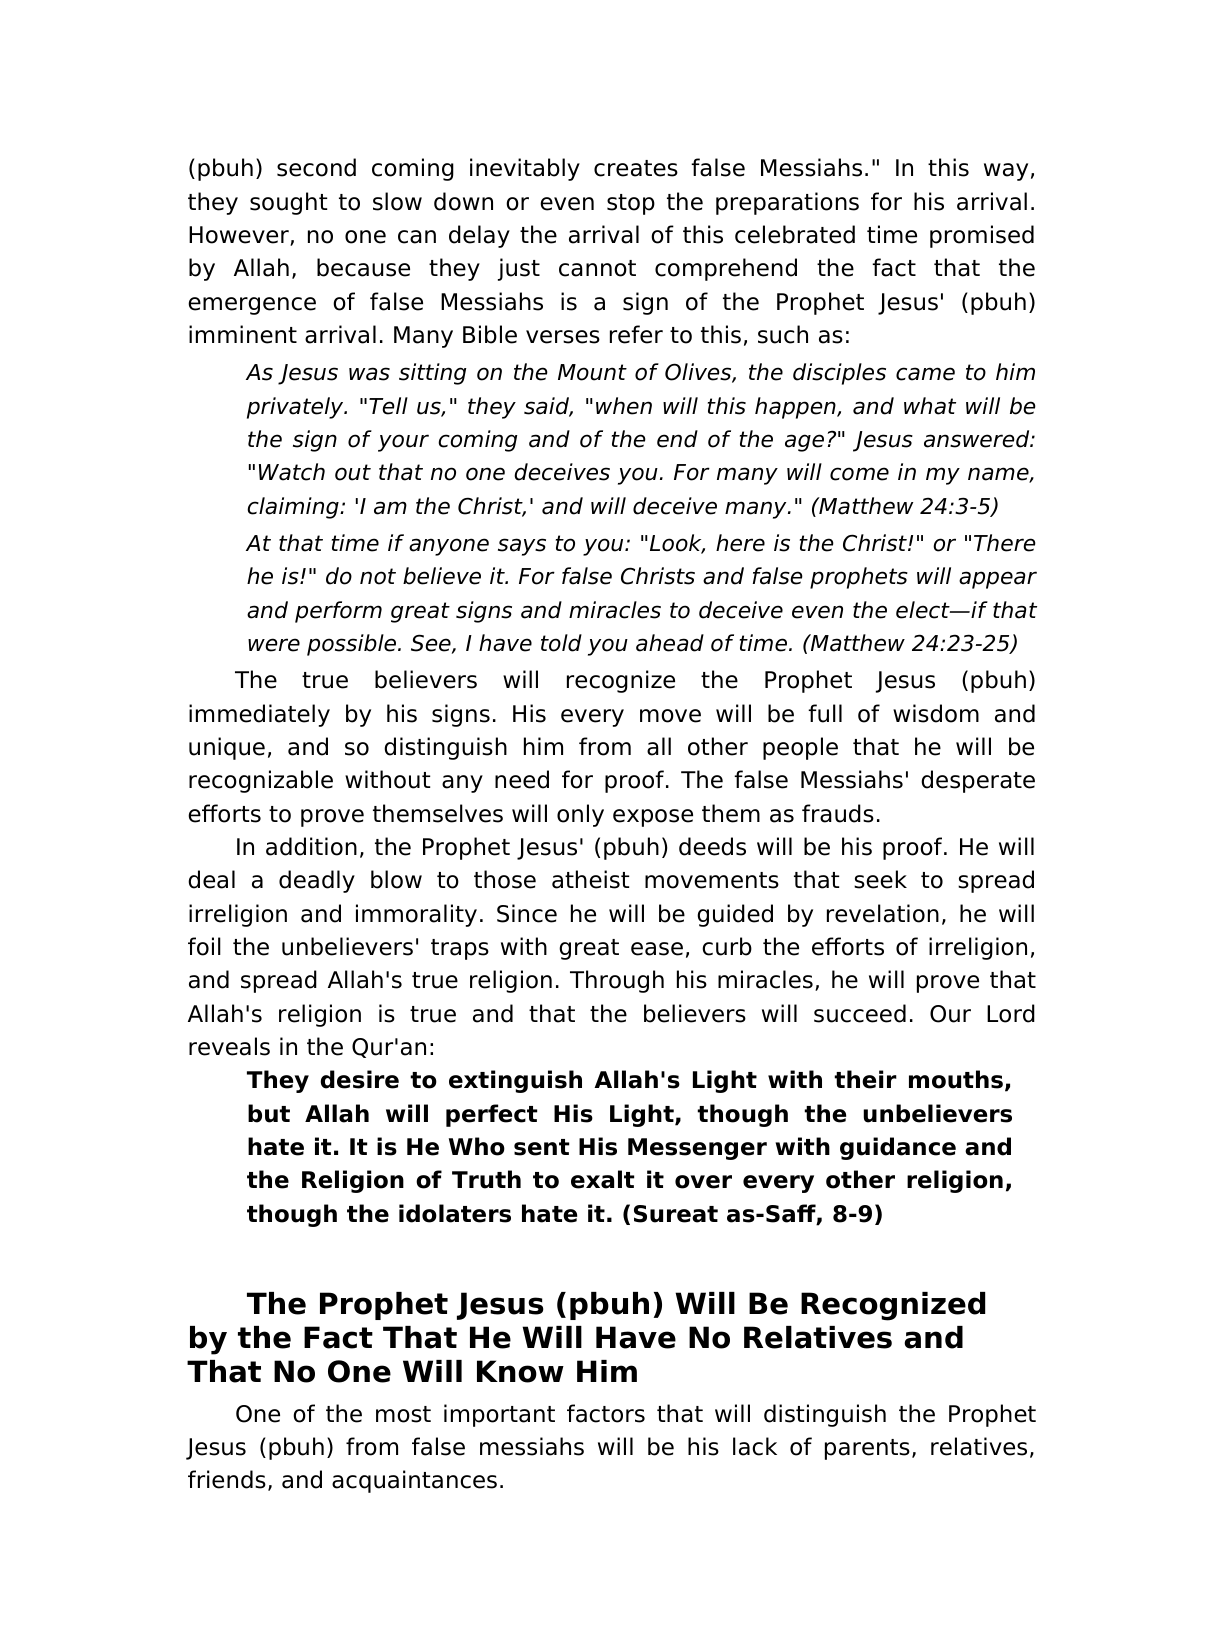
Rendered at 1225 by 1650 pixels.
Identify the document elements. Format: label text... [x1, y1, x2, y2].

text One of the most important factors that will distinguish the Prophet Jesus (pbuh) from false messiahs will be his lack of parents, relatives, friends, and acquaintances. [187, 1395, 1037, 1495]
subtitle The Prophet Jesus (pbuh) Will Be Recognized by the Fact That He Will Have No Relatives and That No One Will Know Him [187, 1287, 1037, 1389]
text The true believers will recognize the Prophet Jesus (pbuh) immediately by his signs. His every move will be full of wisdom and unique, and so distinguish him from all other people that he will be recognizable without any need for proof. The false Messiahs' desperate efforts to prove themselves will only expose them as frauds. [187, 662, 1037, 829]
text They desire to extinguish Allah's Light with their mouths, but Allah will perfect His Light, though the unbelievers hate it. It is He Who sent His Messenger with guidance and the Religion of Truth to exalt it over every other religion, though the idolaters hate it. (Sureat as-Saff, 8-9) [247, 1062, 1014, 1229]
text In addition, the Prophet Jesus' (pbuh) deeds will be his proof. He will deal a deadly blow to those atheist movements that seek to spread irreligion and immorality. Since he will be guided by revelation, he will foil the unbelievers' traps with great ease, curb the efforts of irreligion, and spread Allah's true religion. Through his miracles, he will prove that Allah's religion is true and that the believers will succeed. Our Lord reveals in the Qur'an: [187, 829, 1037, 1062]
text (pbuh) second coming inevitably creates false Messiahs." In this way, they sought to slow down or even stop the preparations for his arrival. However, no one can delay the arrival of this celebrated time promised by Allah, because they just cannot comprehend the fact that the emergence of false Messiahs is a sign of the Prophet Jesus' (pbuh) imminent arrival. Many Bible verses refer to this, such as: [187, 150, 1037, 350]
text At that time if anyone says to you: "Look, here is the Christ!" or "There he is!" do not believe it. For false Christs and false prophets will appear and perform great signs and miracles to deceive even the elect—if that were possible. See, I have told you ahead of time. (Matthew 24:23-25) [247, 525, 1037, 658]
text As Jesus was sitting on the Mount of Olives, the disciples came to him privately. "Tell us," they said, "when will this happen, and what will be the sign of your coming and of the end of the age?" Jesus answered: "Watch out that no one deceives you. For many will come in my name, claiming: 'I am the Christ,' and will deceive many." (Matthew 24:3-5) [247, 354, 1037, 521]
